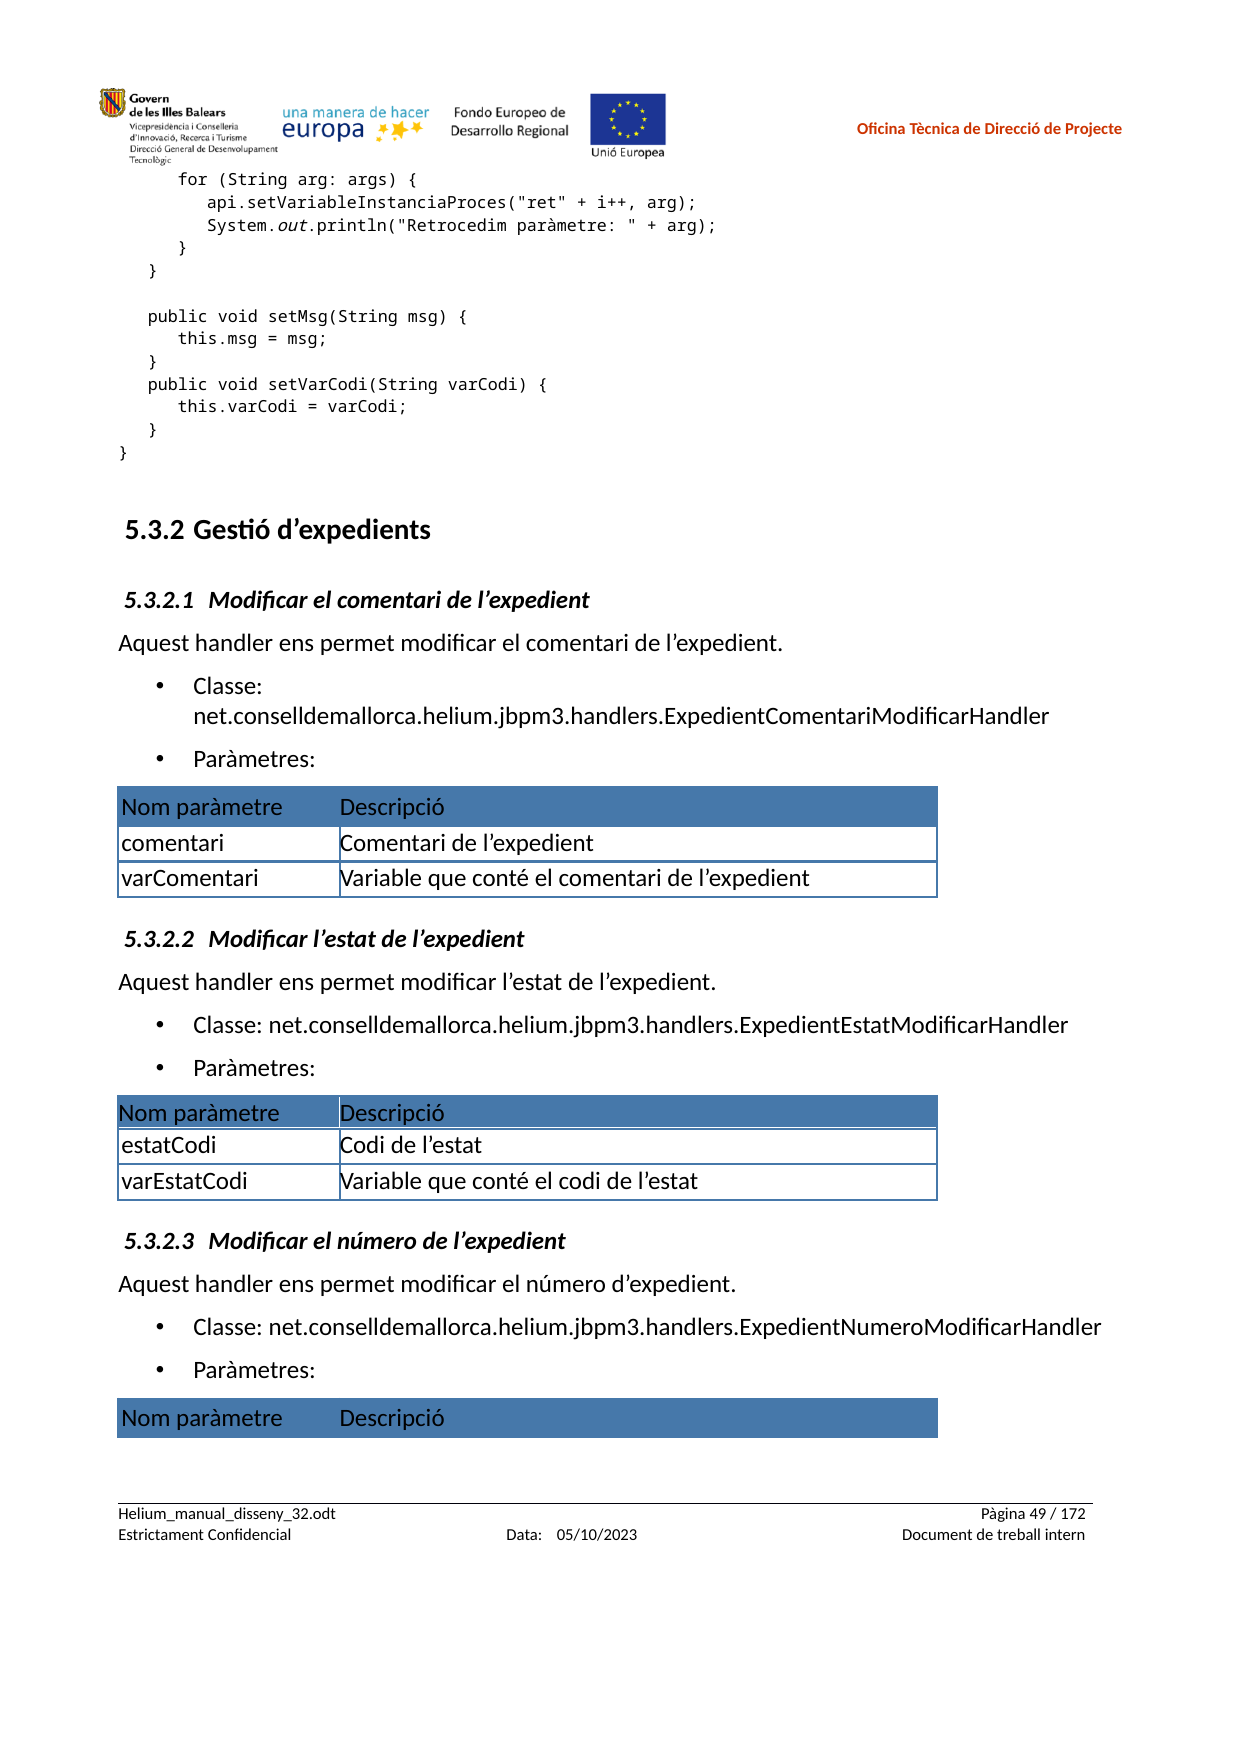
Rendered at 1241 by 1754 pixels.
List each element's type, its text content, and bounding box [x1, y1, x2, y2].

table_cell varComentari [119, 863, 339, 896]
subtitle Modificar l’estat de l’expedient [118, 923, 1122, 953]
text public void setMsg(String msg) { [118, 304, 1122, 327]
text } [118, 440, 1122, 463]
text Aquest handler ens permet modificar l’estat de l’expedient. [118, 966, 1122, 996]
list Classe: net.conselldemallorca.helium.jbpm3.handlers.ExpedientEstatModificarHandler [156, 1009, 1122, 1039]
text } [118, 349, 1122, 372]
subtitle Modificar el número de l’expedient [118, 1226, 1122, 1256]
table_cell Codi de l’estat [341, 1130, 936, 1163]
text Aquest handler ens permet modificar el comentari de l’expedient. [118, 627, 1122, 657]
table_cell estatCodi [119, 1130, 339, 1163]
list Paràmetres: [156, 743, 1122, 774]
picture [99, 87, 668, 166]
text } [118, 259, 1122, 281]
text System.out.println("Retrocedim paràmetre: " + arg); [118, 213, 1122, 236]
text } [118, 236, 1122, 259]
text Aquest handler ens permet modificar el número d’expedient. [118, 1268, 1122, 1299]
table_cell comentari [119, 827, 339, 860]
list Paràmetres: [156, 1354, 1122, 1385]
text public void setVarCodi(String varCodi) { [118, 372, 1122, 395]
table_cell Variable que conté el comentari de l’expedient [341, 863, 936, 896]
table_cell varEstatCodi [119, 1165, 339, 1198]
table_cell Comentari de l’expedient [341, 827, 936, 860]
table_header Descripció [340, 1400, 936, 1436]
subtitle Modificar el comentari de l’expedient [118, 584, 1122, 614]
table_header Nom paràmetre [119, 1400, 338, 1436]
table_header Nom paràmetre [119, 789, 339, 825]
table_header Descripció [341, 789, 936, 825]
subtitle Gestió d’expedients [118, 511, 1122, 546]
table_cell Variable que conté el codi de l’estat [341, 1165, 936, 1198]
text api.setVariableInstanciaProces("ret" + i++, arg); [118, 191, 1122, 213]
text this.msg = msg; [118, 327, 1122, 349]
list Paràmetres: [156, 1052, 1122, 1082]
table_header Descripció [340, 1097, 936, 1127]
list Classe: net.conselldemallorca.helium.jbpm3.handlers.ExpedientComentariModificarHandler [156, 670, 1122, 731]
text for (String arg: args) { [118, 168, 1122, 191]
list Classe: net.conselldemallorca.helium.jbpm3.handlers.ExpedientNumeroModificarHandler [156, 1311, 1122, 1342]
text } [118, 418, 1122, 440]
text this.varCodi = varCodi; [118, 395, 1122, 418]
table_header Nom paràmetre [119, 1097, 339, 1127]
